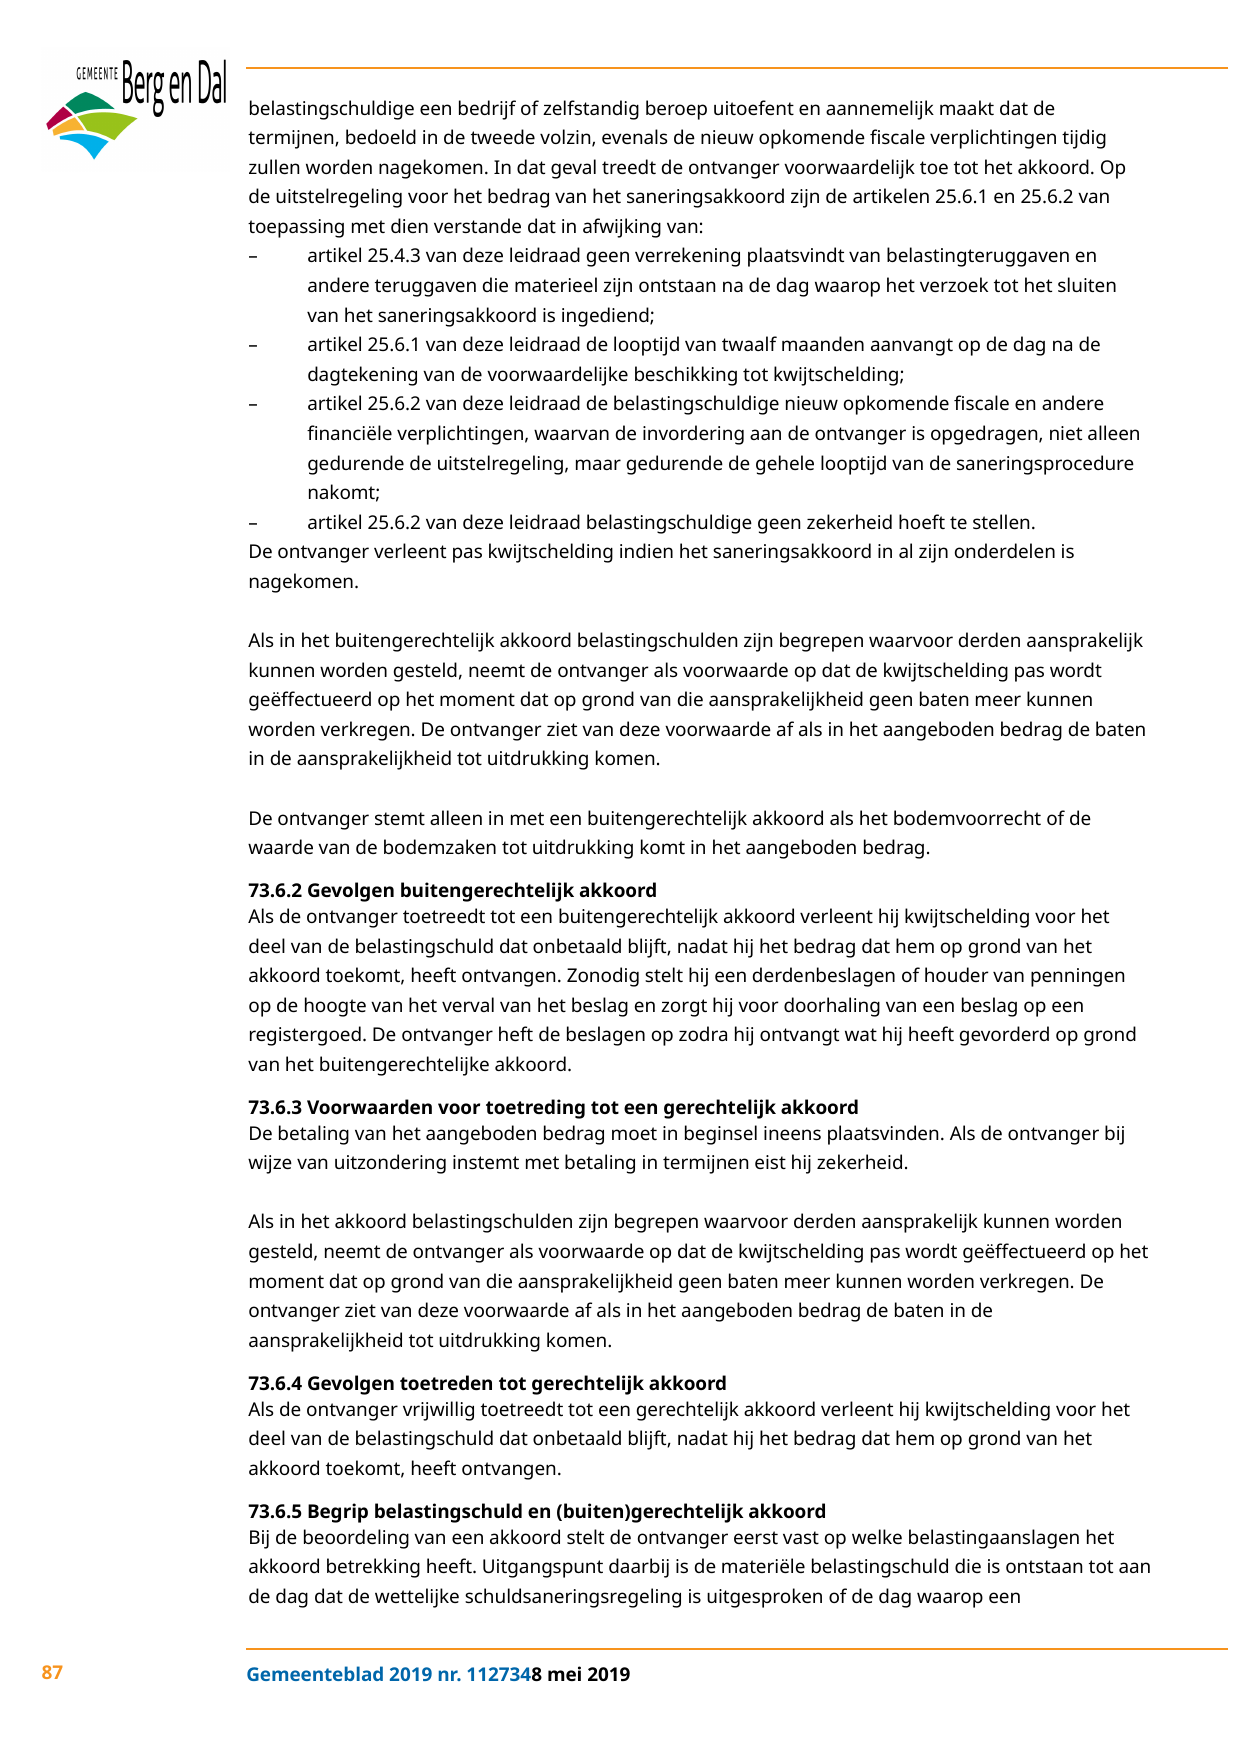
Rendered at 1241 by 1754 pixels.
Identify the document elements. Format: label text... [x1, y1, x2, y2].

picture [41, 47, 231, 172]
text Als in het buitengerechtelijk akkoord belastingschulden zijn begrepen waarvoor derden aansprakelijk kunnen worden gesteld, neemt de ontvanger als voorwaarde op dat de kwijtschelding pas wordt geëffectueerd op het moment dat op grond van die aansprakelijkheid geen baten meer kunnen worden verkregen. De ontvanger ziet van deze voorwaarde af als in het aangeboden bedrag de baten in de aansprakelijkheid tot uitdrukking komen. [248, 627, 1152, 771]
text belastingschuldige een bedrijf of zelfstandig beroep uitoefent en aannemelijk maakt dat de termijnen, bedoeld in de tweede volzin, evenals de nieuw opkomende fiscale verplichtingen tijdig zullen worden nagekomen. In dat geval treedt de ontvanger voorwaardelijk toe tot het akkoord. Op de uitstelregeling voor het bedrag van het saneringsakkoord zijn de artikelen 25.6.1 en 25.6.2 van toepassing met dien verstande dat in afwijking van: [248, 95, 1152, 239]
text Als de ontvanger vrijwillig toetreedt tot een gerechtelijk akkoord verleent hij kwijtschelding voor het deel van de belastingschuld dat onbetaald blijft, nadat hij het bedrag dat hem op grond van het akkoord toekomt, heeft ontvangen. [248, 1396, 1152, 1481]
list artikel 25.6.1 van deze leidraad de looptijd van twaalf maanden aanvangt op de dag na de dagtekening van de voorwaardelijke beschikking tot kwijtschelding; [248, 331, 1152, 387]
text 73.6.5 Begrip belastingschuld en (buiten)gerechtelijk akkoord [248, 1498, 1152, 1524]
text 73.6.2 Gevolgen buitengerechtelijk akkoord [248, 877, 1152, 903]
text Als in het akkoord belastingschulden zijn begrepen waarvoor derden aansprakelijk kunnen worden gesteld, neemt de ontvanger als voorwaarde op dat de kwijtschelding pas wordt geëffectueerd op het moment dat op grond van die aansprakelijkheid geen baten meer kunnen worden verkregen. De ontvanger ziet van deze voorwaarde af als in het aangeboden bedrag de baten in de aansprakelijkheid tot uitdrukking komen. [248, 1209, 1152, 1353]
text Bij de beoordeling van een akkoord stelt de ontvanger eerst vast op welke belastingaanslagen het akkoord betrekking heeft. Uitgangspunt daarbij is de materiële belastingschuld die is ontstaan tot aan de dag dat de wettelijke schuldsaneringsregeling is uitgesproken of de dag waarop een [248, 1524, 1152, 1609]
text De ontvanger verleent pas kwijtschelding indien het saneringsakkoord in al zijn onderdelen is nagekomen. [248, 538, 1152, 594]
text 73.6.3 Voorwaarden voor toetreding tot een gerechtelijk akkoord [248, 1094, 1152, 1120]
list artikel 25.6.2 van deze leidraad de belastingschuldige nieuw opkomende fiscale en andere financiële verplichtingen, waarvan de invordering aan de ontvanger is opgedragen, niet alleen gedurende de uitstelregeling, maar gedurende de gehele looptijd van de saneringsprocedure nakomt; [248, 391, 1152, 505]
text De betaling van het aangeboden bedrag moet in beginsel ineens plaatsvinden. Als de ontvanger bij wijze van uitzondering instemt met betaling in termijnen eist hij zekerheid. [248, 1120, 1152, 1175]
text 73.6.4 Gevolgen toetreden tot gerechtelijk akkoord [248, 1370, 1152, 1396]
list artikel 25.6.2 van deze leidraad belastingschuldige geen zekerheid hoeft te stellen. [248, 509, 1152, 535]
text Als de ontvanger toetreedt tot een buitengerechtelijk akkoord verleent hij kwijtschelding voor het deel van de belastingschuld dat onbetaald blijft, nadat hij het bedrag dat hem op grond van het akkoord toekomt, heeft ontvangen. Zonodig stelt hij een derdenbeslagen of houder van penningen op de hoogte van het verval van het beslag en zorgt hij voor doorhaling van een beslag op een registergoed. De ontvanger heft de beslagen op zodra hij ontvangt wat hij heeft gevorderd op grond van het buitengerechtelijke akkoord. [248, 903, 1152, 1077]
list artikel 25.4.3 van deze leidraad geen verrekening plaatsvindt van belastingteruggaven en andere teruggaven die materieel zijn ontstaan na de dag waarop het verzoek tot het sluiten van het saneringsakkoord is ingediend; [248, 243, 1152, 328]
text De ontvanger stemt alleen in met een buitengerechtelijk akkoord als het bodemvoorrecht of de waarde van de bodemzaken tot uitdrukking komt in het aangeboden bedrag. [248, 805, 1152, 860]
